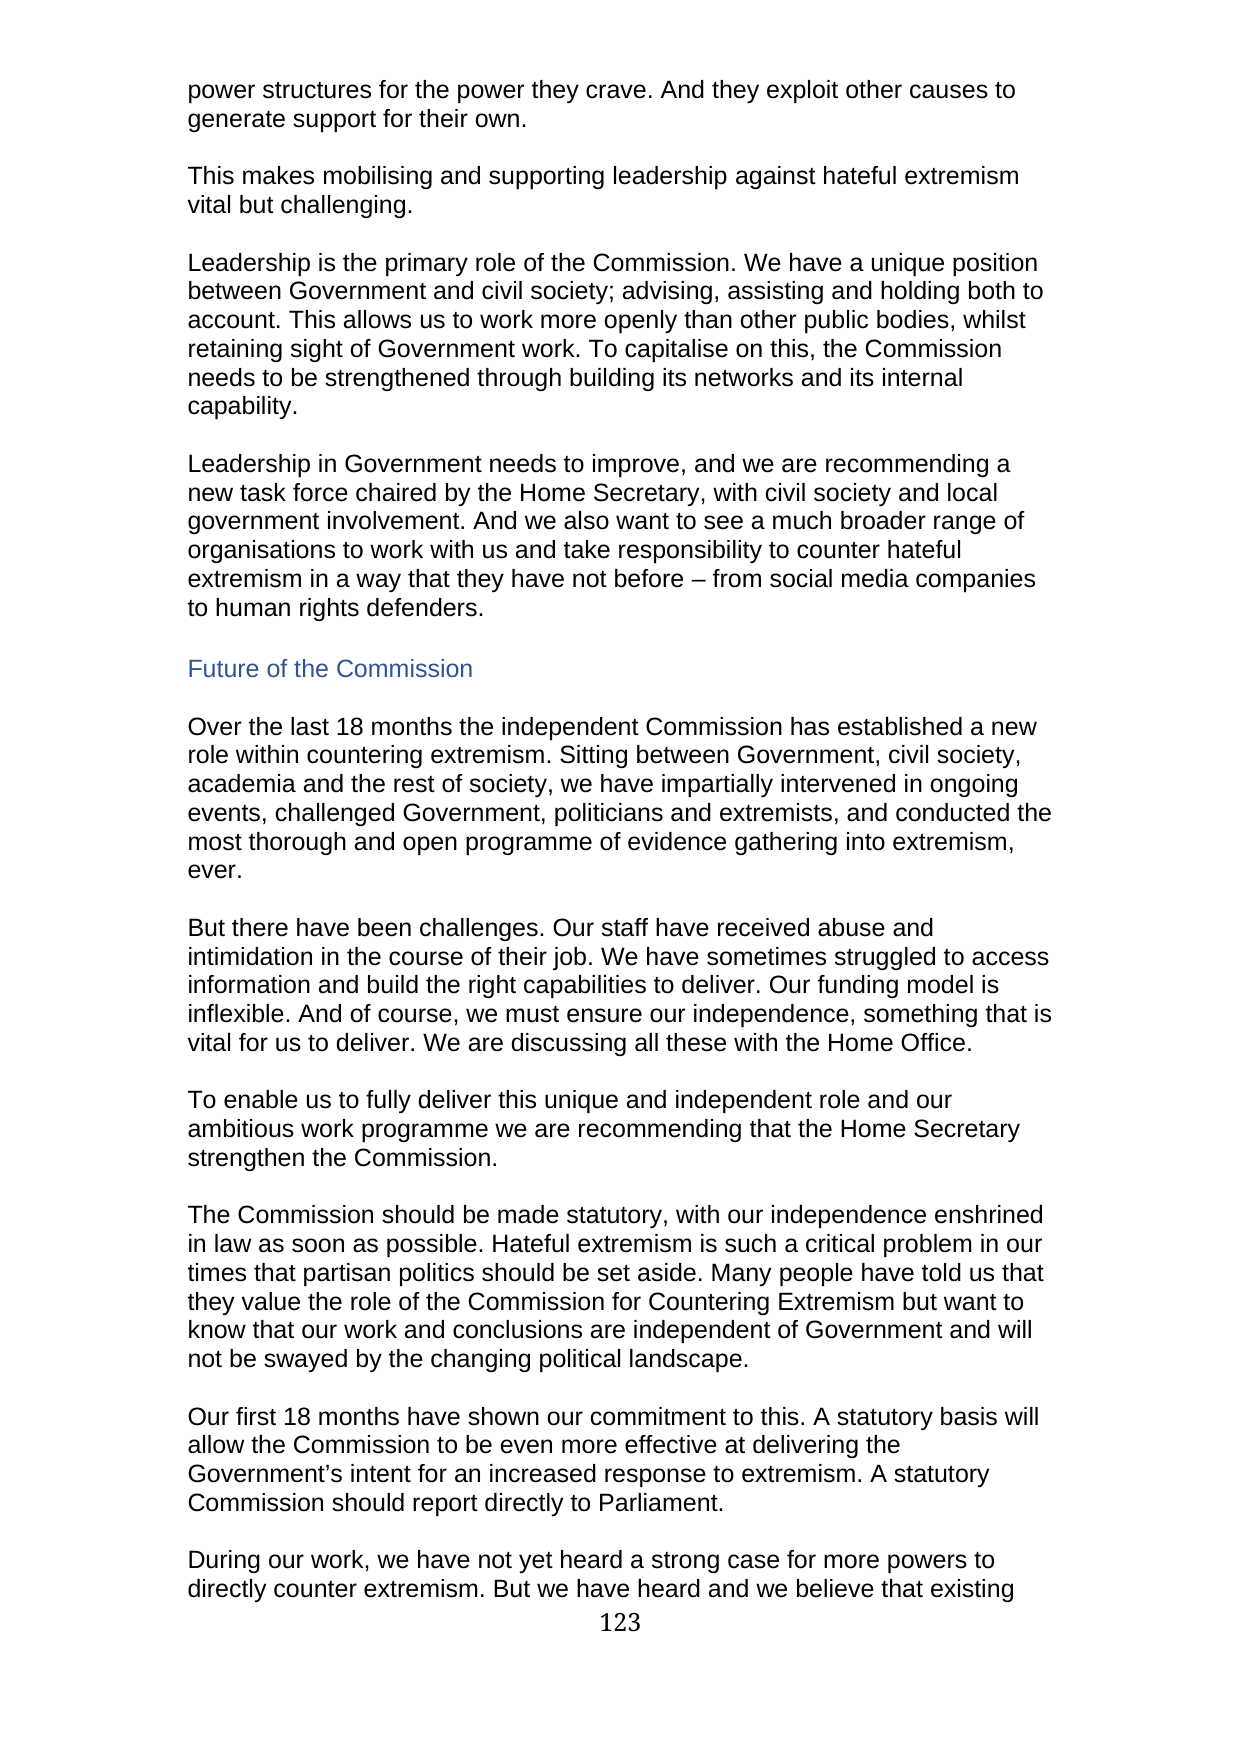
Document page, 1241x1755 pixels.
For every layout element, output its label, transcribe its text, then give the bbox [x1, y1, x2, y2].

text Leadership in Government needs to improve, and we are recommending a new task force chaired by the Home Secretary, with civil society and local government involvement. And we also want to see a much broader range of organisations to work with us and take responsibility to counter hateful extremism in a way that they have not before – from social media companies to human rights defenders. [187, 449, 1053, 621]
text But there have been challenges. Our staff have received abuse and intimidation in the course of their job. We have sometimes struggled to access information and build the right capabilities to deliver. Our funding model is inflexible. And of course, we must ensure our independence, something that is vital for us to deliver. We are discussing all these with the Home Office. [187, 913, 1053, 1057]
text Over the last 18 months the independent Commission has established a new role within countering extremism. Sitting between Government, civil society, academia and the rest of society, we have impartially intervened in ongoing events, challenged Government, politicians and extremists, and conducted the most thorough and open programme of evidence gathering into extremism, ever. [187, 712, 1053, 884]
text To enable us to fully deliver this unique and independent role and our ambitious work programme we are recommending that the Home Secretary strengthen the Commission. [187, 1085, 1053, 1172]
text The Commission should be made statutory, with our independence enshrined in law as soon as possible. Hateful extremism is such a critical problem in our times that partisan politics should be set aside. Many people have told us that they value the role of the Commission for Countering Extremism but want to know that our work and conclusions are independent of Government and will not be swayed by the changing political landscape. [187, 1200, 1053, 1373]
text This makes mobilising and supporting leadership against hateful extremism vital but challenging. [187, 161, 1053, 219]
text Leadership is the primary role of the Commission. We have a unique position between Government and civil society; advising, assisting and holding both to account. This allows us to work more openly than other public bodies, whilst retaining sight of Government work. To capitalise on this, the Commission needs to be strengthened through building its networks and its internal capability. [187, 247, 1053, 420]
subtitle Future of the Commission [187, 654, 1053, 683]
text During our work, we have not yet heard a strong case for more powers to directly counter extremism. But we have heard and we believe that existing [187, 1545, 1053, 1603]
text power structures for the power they crave. And they exploit other causes to generate support for their own. [187, 75, 1053, 132]
text Our first 18 months have shown our commitment to this. A statutory basis will allow the Commission to be even more effective at delivering the Government’s intent for an increased response to extremism. A statutory Commission should report directly to Parliament. [187, 1402, 1053, 1517]
